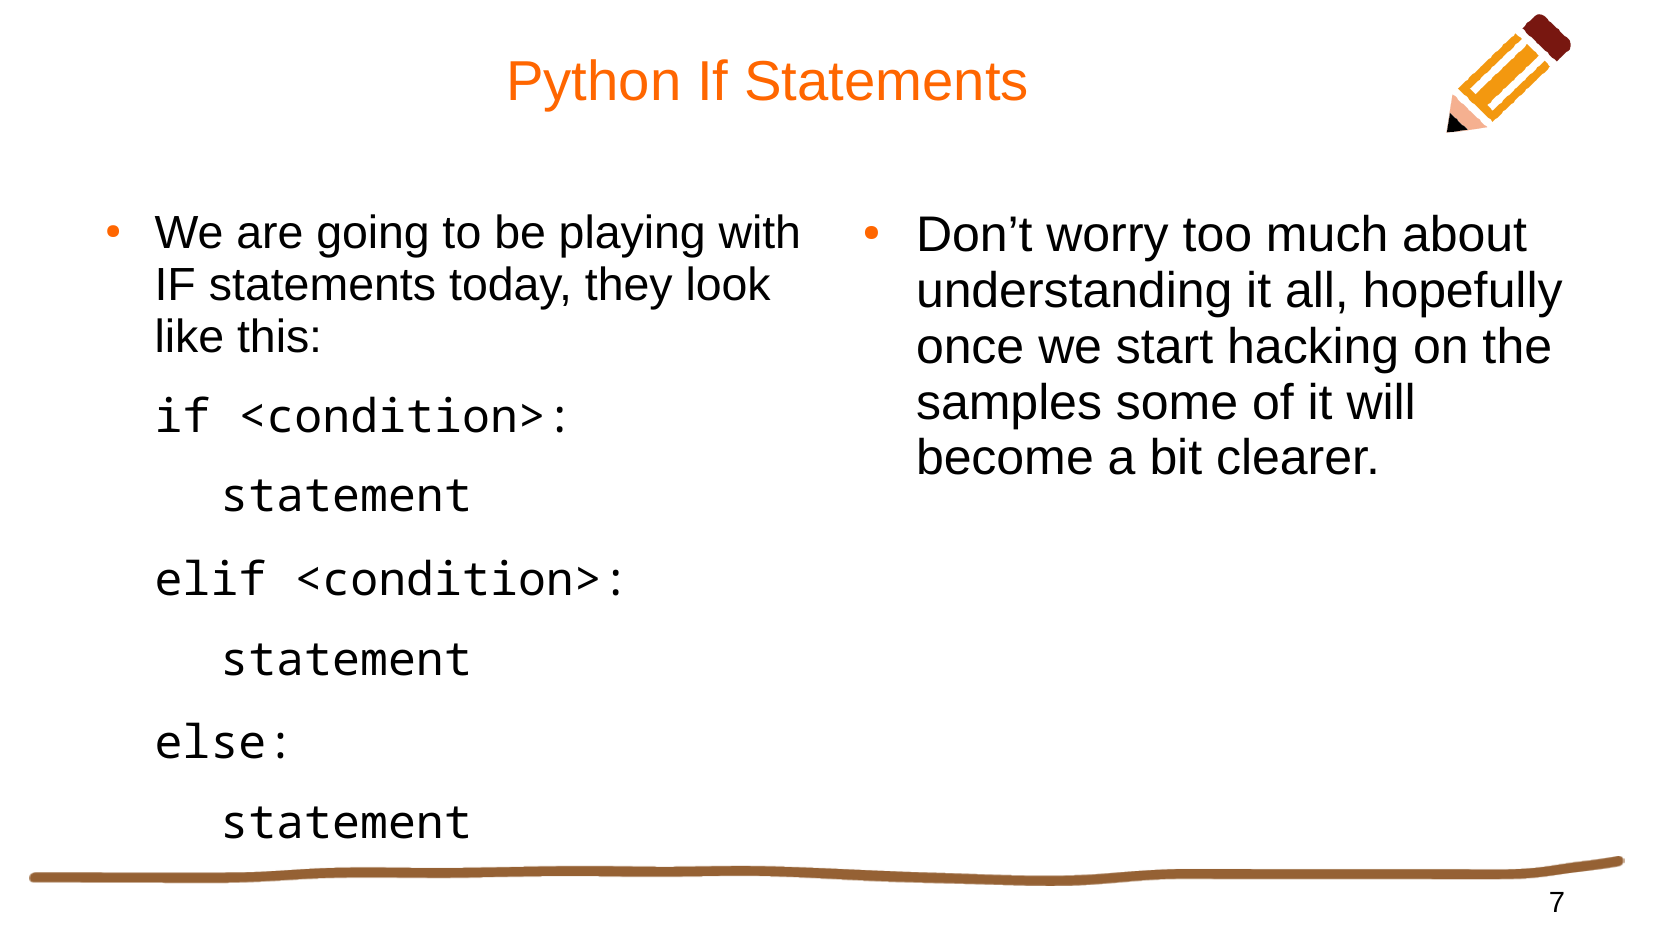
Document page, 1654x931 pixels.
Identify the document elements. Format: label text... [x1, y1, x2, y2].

title Python If Statements [88, 29, 1447, 133]
list We are going to be playing with IF statements today, they look like this: if <condition>: statement elif <condition>: statement else: statement [88, 206, 809, 857]
list Don’t worry too much about understanding it all, hopefully once we start hacking on the samples some of it will become a bit clearer. [845, 206, 1566, 857]
picture [29, 856, 1625, 886]
picture [1446, 14, 1571, 133]
